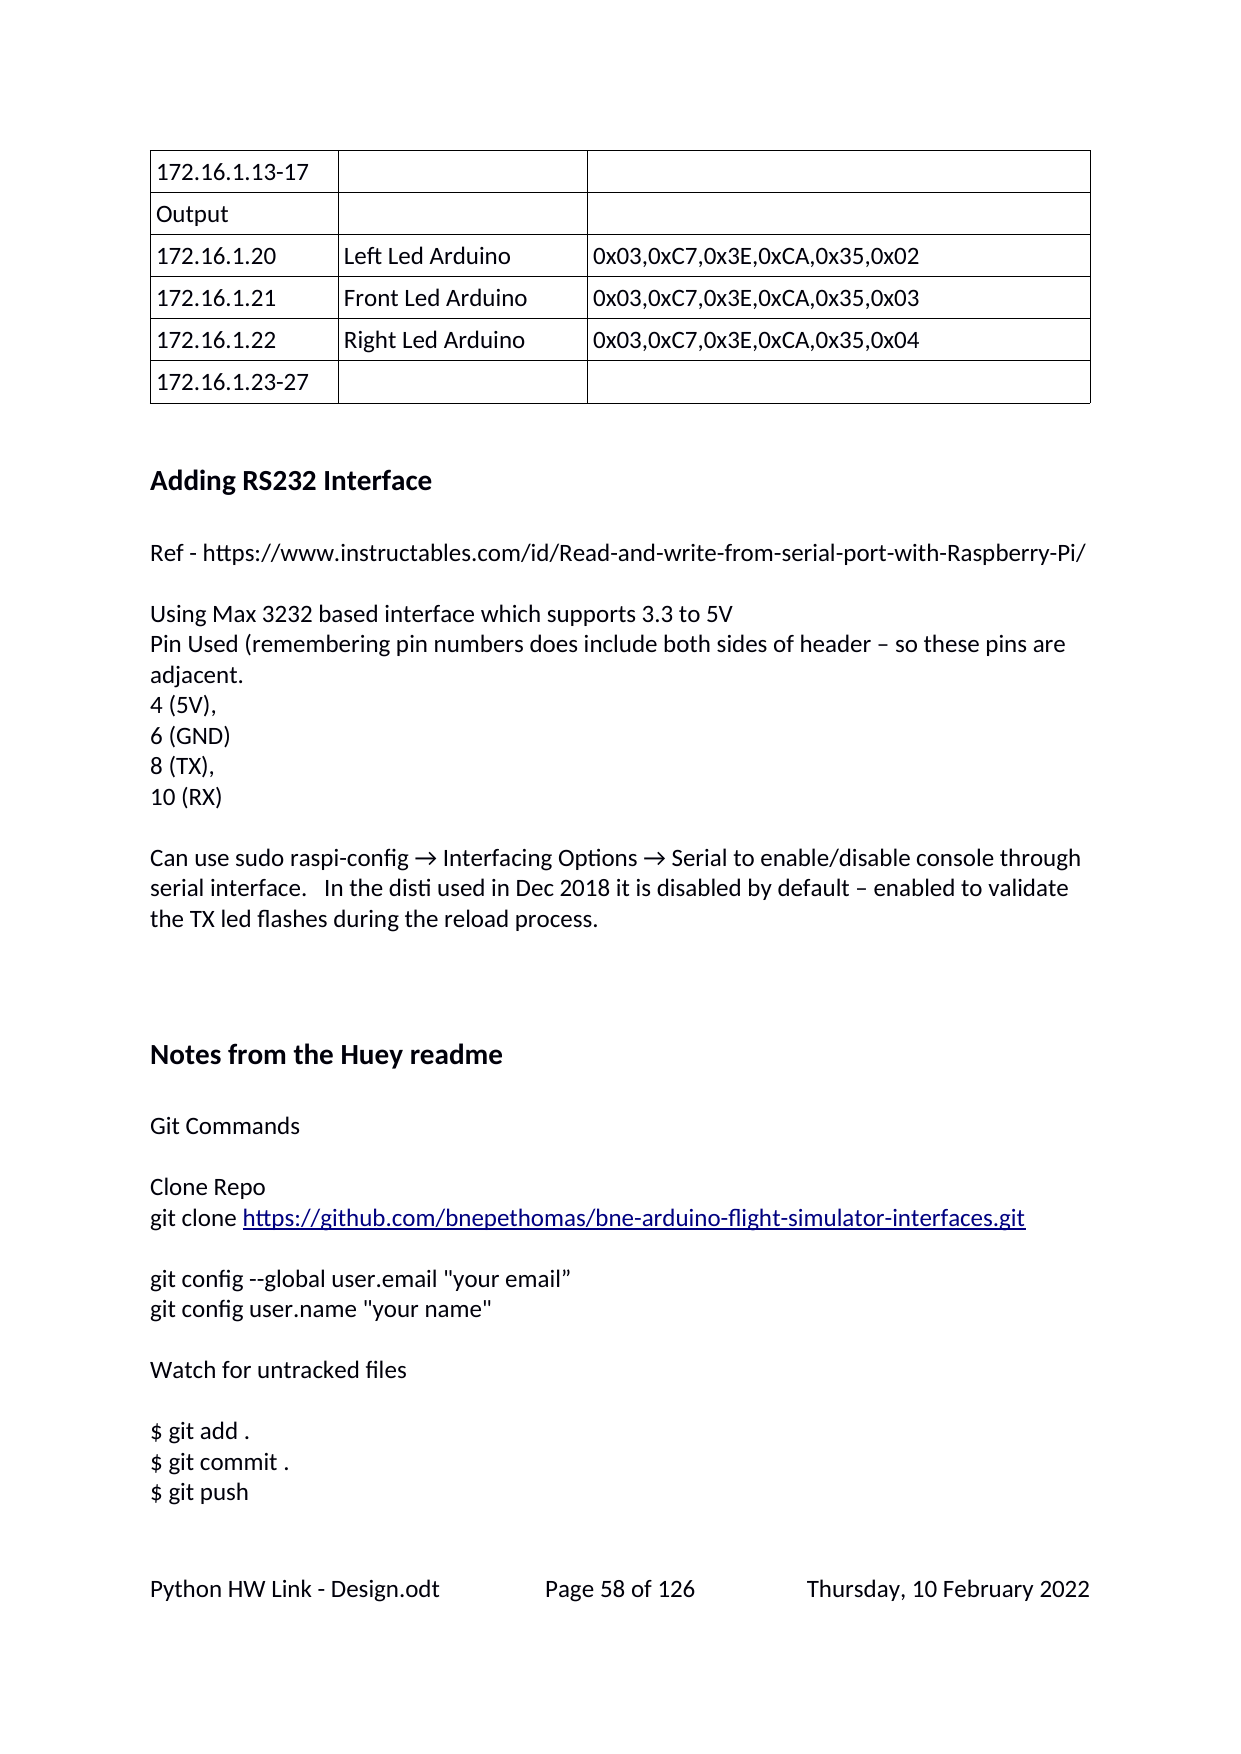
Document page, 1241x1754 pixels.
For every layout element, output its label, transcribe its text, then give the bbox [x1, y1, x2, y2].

table_cell [339, 193, 587, 234]
table_cell 172.16.1.23-27 [151, 361, 338, 402]
table_cell 172.16.1.20 [151, 235, 338, 276]
text $ git push [150, 1477, 1090, 1507]
text Git Commands [150, 1110, 1090, 1141]
text 4 (5V), [150, 689, 1090, 720]
text $ git commit . [150, 1446, 1090, 1477]
table_cell [588, 361, 1090, 402]
text git config --global user.email "your email” [150, 1263, 1090, 1293]
text 6 (GND) [150, 720, 1090, 750]
table_cell Front Led Arduino [339, 277, 587, 318]
subtitle Adding RS232 Interface [150, 462, 1090, 498]
table_cell [339, 361, 587, 402]
text $ git add . [150, 1416, 1090, 1446]
table_cell 172.16.1.22 [151, 319, 338, 360]
text git clone https://github.com/bnepethomas/bne-arduino-flight-simulator-interfaces.git [150, 1202, 1090, 1232]
text Pin Used (remembering pin numbers does include both sides of header – so these pins are adjacent. [150, 628, 1090, 689]
table_cell [588, 151, 1090, 192]
text git config user.name "your name" [150, 1293, 1090, 1324]
table_cell Output [151, 193, 338, 234]
table_cell 0x03,0xC7,0x3E,0xCA,0x35,0x02 [588, 235, 1090, 276]
table_cell 0x03,0xC7,0x3E,0xCA,0x35,0x04 [588, 319, 1090, 360]
table_cell 172.16.1.13-17 [151, 151, 338, 192]
text Clone Repo [150, 1171, 1090, 1202]
subtitle Notes from the Huey readme [150, 1036, 1090, 1071]
text Using Max 3232 based interface which supports 3.3 to 5V [150, 598, 1090, 628]
table_cell [588, 193, 1090, 234]
table_cell 0x03,0xC7,0x3E,0xCA,0x35,0x03 [588, 277, 1090, 318]
text 10 (RX) [150, 781, 1090, 811]
text Watch for untracked files [150, 1354, 1090, 1385]
text Can use sudo raspi-config → Interfacing Options → Serial to enable/disable console through serial interface. In the disti used in Dec 2018 it is disabled by default – enabled to validate the TX led flashes during the reload process. [150, 842, 1090, 933]
table_cell 172.16.1.21 [151, 277, 338, 318]
table_cell [339, 151, 587, 192]
text Ref - https://www.instructables.com/id/Read-and-write-from-serial-port-with-Raspberry-Pi/ [150, 537, 1090, 567]
table_cell Right Led Arduino [339, 319, 587, 360]
text 8 (TX), [150, 750, 1090, 781]
table_cell Left Led Arduino [339, 235, 587, 276]
